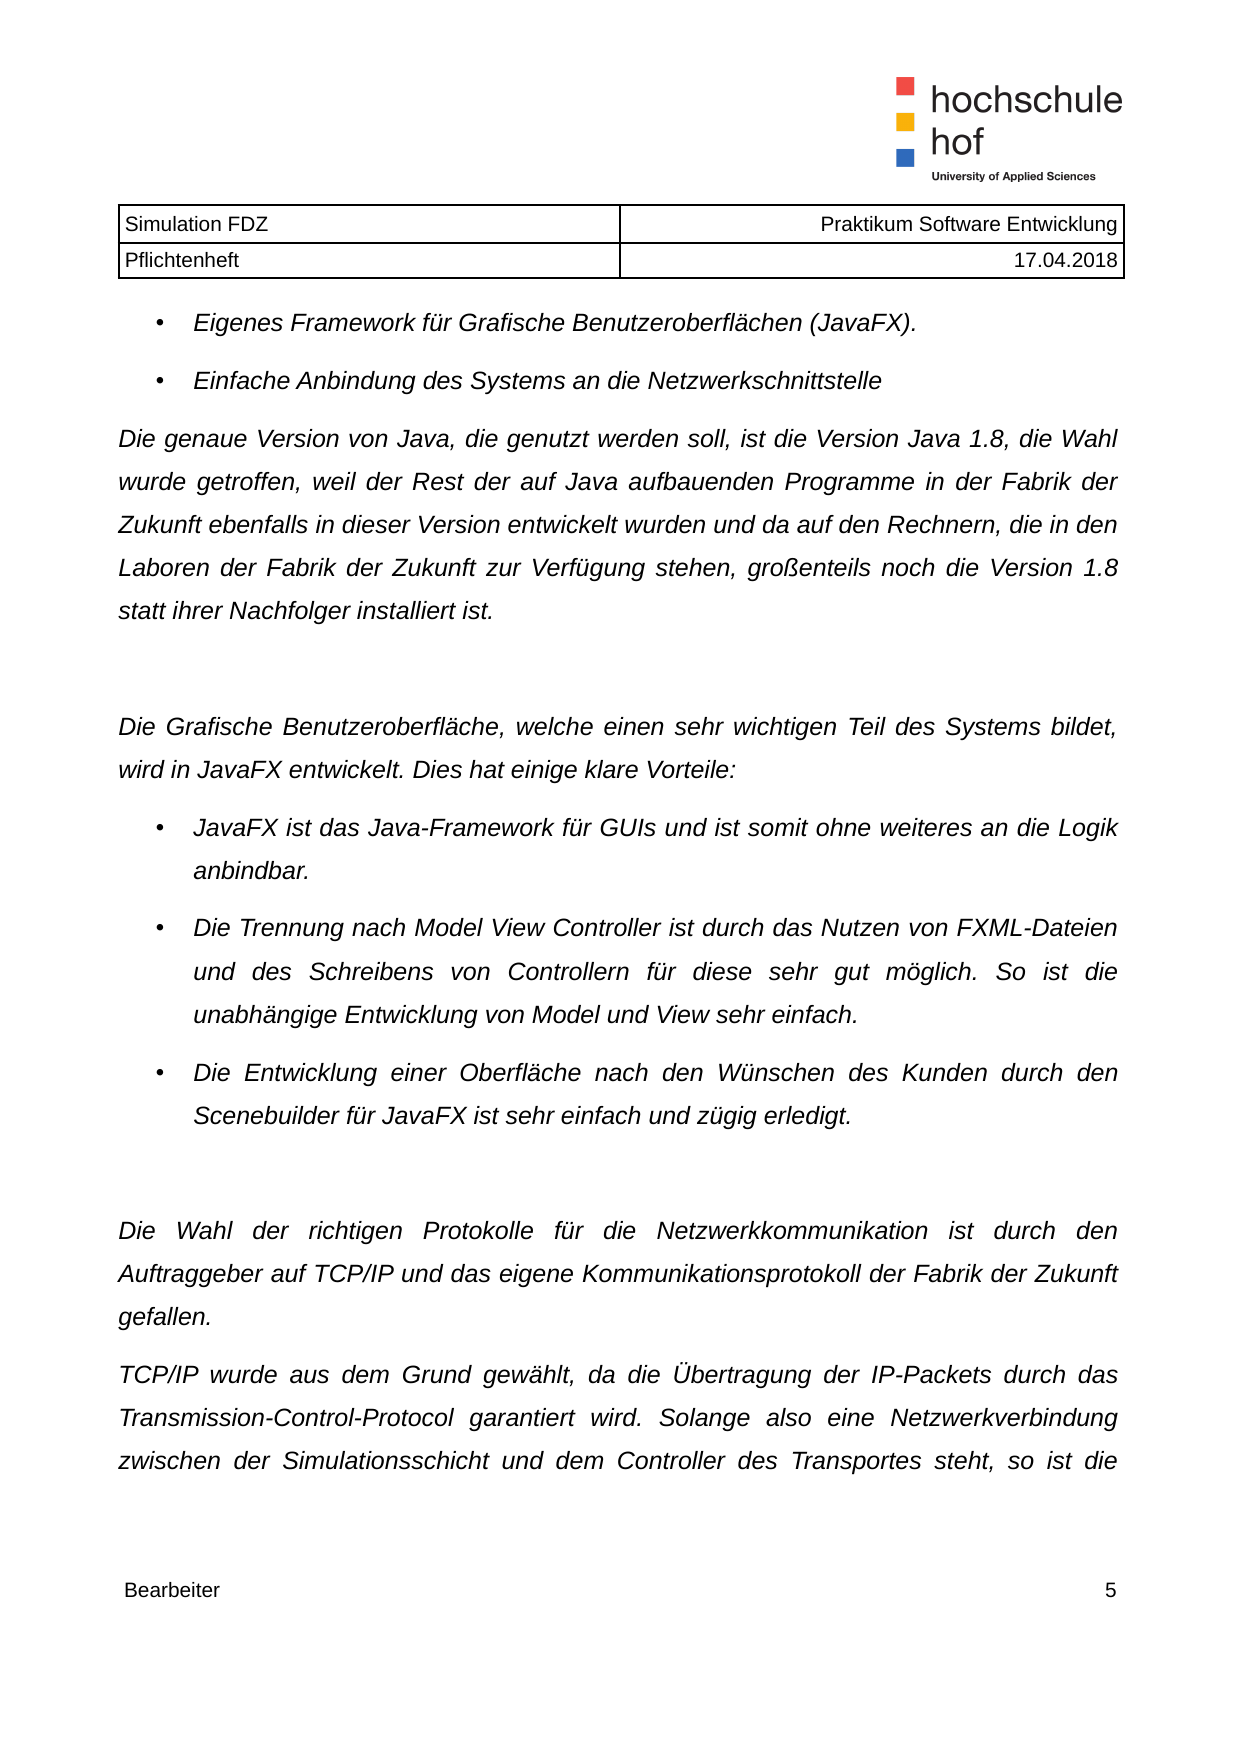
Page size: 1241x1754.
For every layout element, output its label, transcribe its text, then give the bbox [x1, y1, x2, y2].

picture [896, 77, 1122, 182]
text Die Wahl der richtigen Protokolle für die Netzwerkkommunikation ist durch den Auftraggeber auf TCP/IP und das eigene Kommunikationsprotokoll der Fabrik der Zukunft gefallen. [118, 1216, 1122, 1331]
list Die Entwicklung einer Oberfläche nach den Wünschen des Kunden durch den Scenebuilder für JavaFX ist sehr einfach und zügig erledigt. [156, 1057, 1122, 1129]
text Die genaue Version von Java, die genutzt werden soll, ist die Version Java 1.8, die Wahl wurde getroffen, weil der Rest der auf Java aufbauenden Programme in der Fabrik der Zukunft ebenfalls in dieser Version entwickelt wurden und da auf den Rechnern, die in den Laboren der Fabrik der Zukunft zur Verfügung stehen, großenteils noch die Version 1.8 statt ihrer Nachfolger installiert ist. [118, 424, 1122, 625]
text Die Grafische Benutzeroberfläche, welche einen sehr wichtigen Teil des Systems bildet, wird in JavaFX entwickelt. Dies hat einige klare Vorteile: [118, 712, 1122, 783]
list JavaFX ist das Java-Framework für GUIs und ist somit ohne weiteres an die Logik anbindbar. [156, 812, 1122, 884]
list Die Trennung nach Model View Controller ist durch das Nutzen von FXML-Dateien und des Schreibens von Controllern für diese sehr gut möglich. So ist die unabhängige Entwicklung von Model und View sehr einfach. [156, 913, 1122, 1028]
list Eigenes Framework für Grafische Benutzeroberflächen (JavaFX). [156, 308, 1122, 337]
text TCP/IP wurde aus dem Grund gewählt, da die Übertragung der IP-Packets durch das Transmission-Control-Protocol garantiert wird. Solange also eine Netzwerkverbindung zwischen der Simulationsschicht und dem Controller des Transportes steht, so ist die [118, 1360, 1122, 1475]
list Einfache Anbindung des Systems an die Netzwerkschnittstelle [156, 366, 1122, 395]
